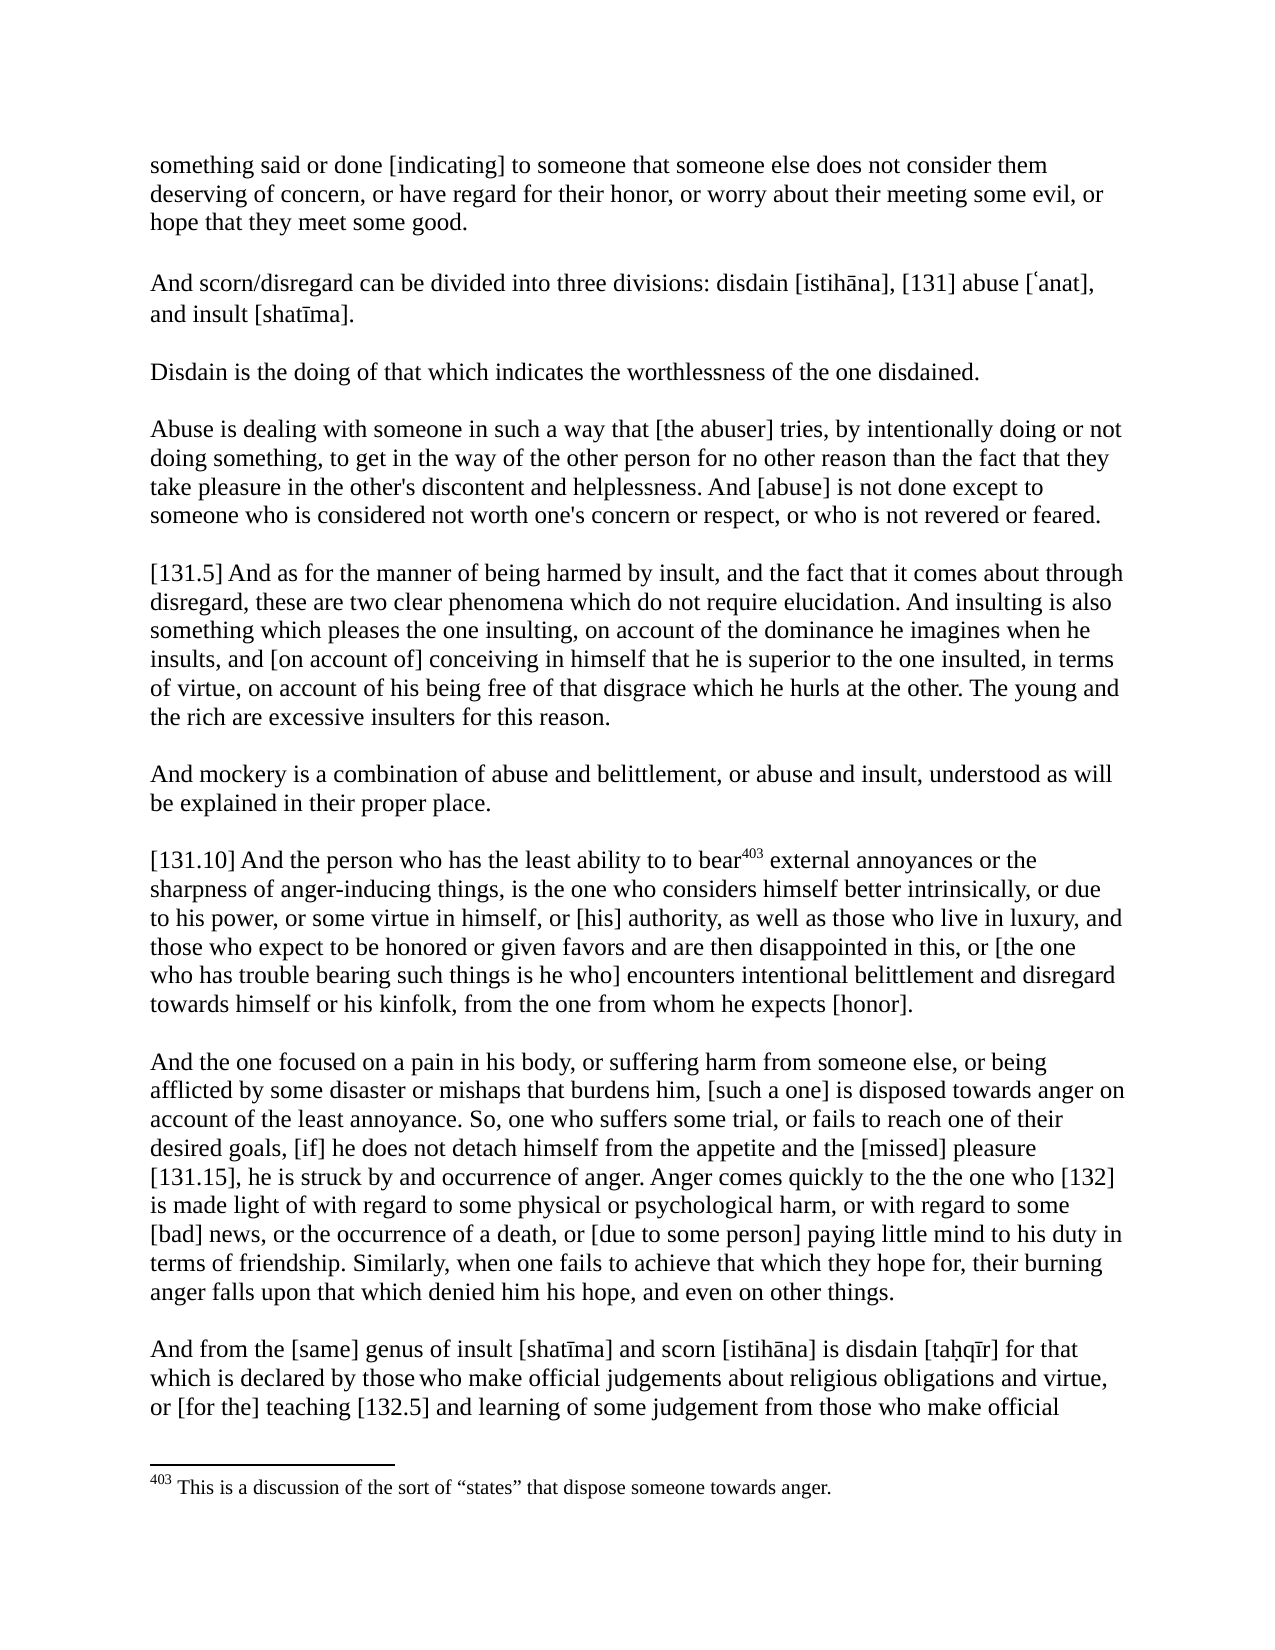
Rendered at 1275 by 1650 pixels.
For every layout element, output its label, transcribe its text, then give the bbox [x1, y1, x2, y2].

text And scorn/disregard can be divided into three divisions: disdain [istihāna], [131] abuse [ʿanat], and insult [shatīma]. [150, 265, 1125, 328]
text And from the [same] genus of insult [shatīma] and scorn [istihāna] is disdain [taḥqīr] for that which is declared by those who make official judgements about religious obligations and virtue, or [for the] teaching [132.5] and learning of some judgement from those who make official [150, 1334, 1125, 1420]
text Disdain is the doing of that which indicates the worthlessness of the one disdained. [150, 357, 1125, 385]
text Abuse is dealing with someone in such a way that [the abuser] tries, by intentionally doing or not doing something, to get in the way of the other person for no other reason than the fact that they take pleasure in the other's discontent and helplessness. And [abuse] is not done except to someone who is considered not worth one's concern or respect, or who is not revered or feared. [150, 414, 1125, 529]
text And the one focused on a pain in his body, or suffering harm from someone else, or being afflicted by some disaster or mishaps that burdens him, [such a one] is disposed towards anger on account of the least annoyance. So, one who suffers some trial, or fails to reach one of their desired goals, [if] he does not detach himself from the appetite and the [missed] pleasure [131.15], he is struck by and occurrence of anger. Anger comes quickly to the the one who [132] is made light of with regard to some physical or psychological harm, or with regard to some [bad] news, or the occurrence of a death, or [due to some person] paying little mind to his duty in terms of friendship. Similarly, when one fails to achieve that which they hope for, their burning anger falls upon that which denied him his hope, and even on other things. [150, 1047, 1125, 1305]
text [131.5] And as for the manner of being harmed by insult, and the fact that it comes about through disregard, these are two clear phenomena which do not require elucidation. And insulting is also something which pleases the one insulting, on account of the dominance he imagines when he insults, and [on account of] conceiving in himself that he is superior to the one insulted, in terms of virtue, on account of his being free of that disgrace which he hurls at the other. The young and the rich are excessive insulters for this reason. [150, 558, 1125, 730]
text This is a discussion of the sort of “states” that dispose someone towards anger. [150, 1471, 1125, 1500]
text And mockery is a combination of abuse and belittlement, or abuse and insult, understood as will be explained in their proper place. [150, 759, 1125, 817]
text something said or done [indicating] to someone that someone else does not consider them deserving of concern, or have regard for their honor, or worry about their meeting some evil, or hope that they meet some good. [150, 150, 1125, 236]
text [131.10] And the person who has the least ability to to bear external annoyances or the sharpness of anger-inducing things, is the one who considers himself better intrinsically, or due to his power, or some virtue in himself, or [his] authority, as well as those who live in luxury, and those who expect to be honored or given favors and are then disappointed in this, or [the one who has trouble bearing such things is he who] encounters intentional belittlement and disregard towards himself or his kinfolk, from the one from whom he expects [honor]. [150, 845, 1125, 1018]
